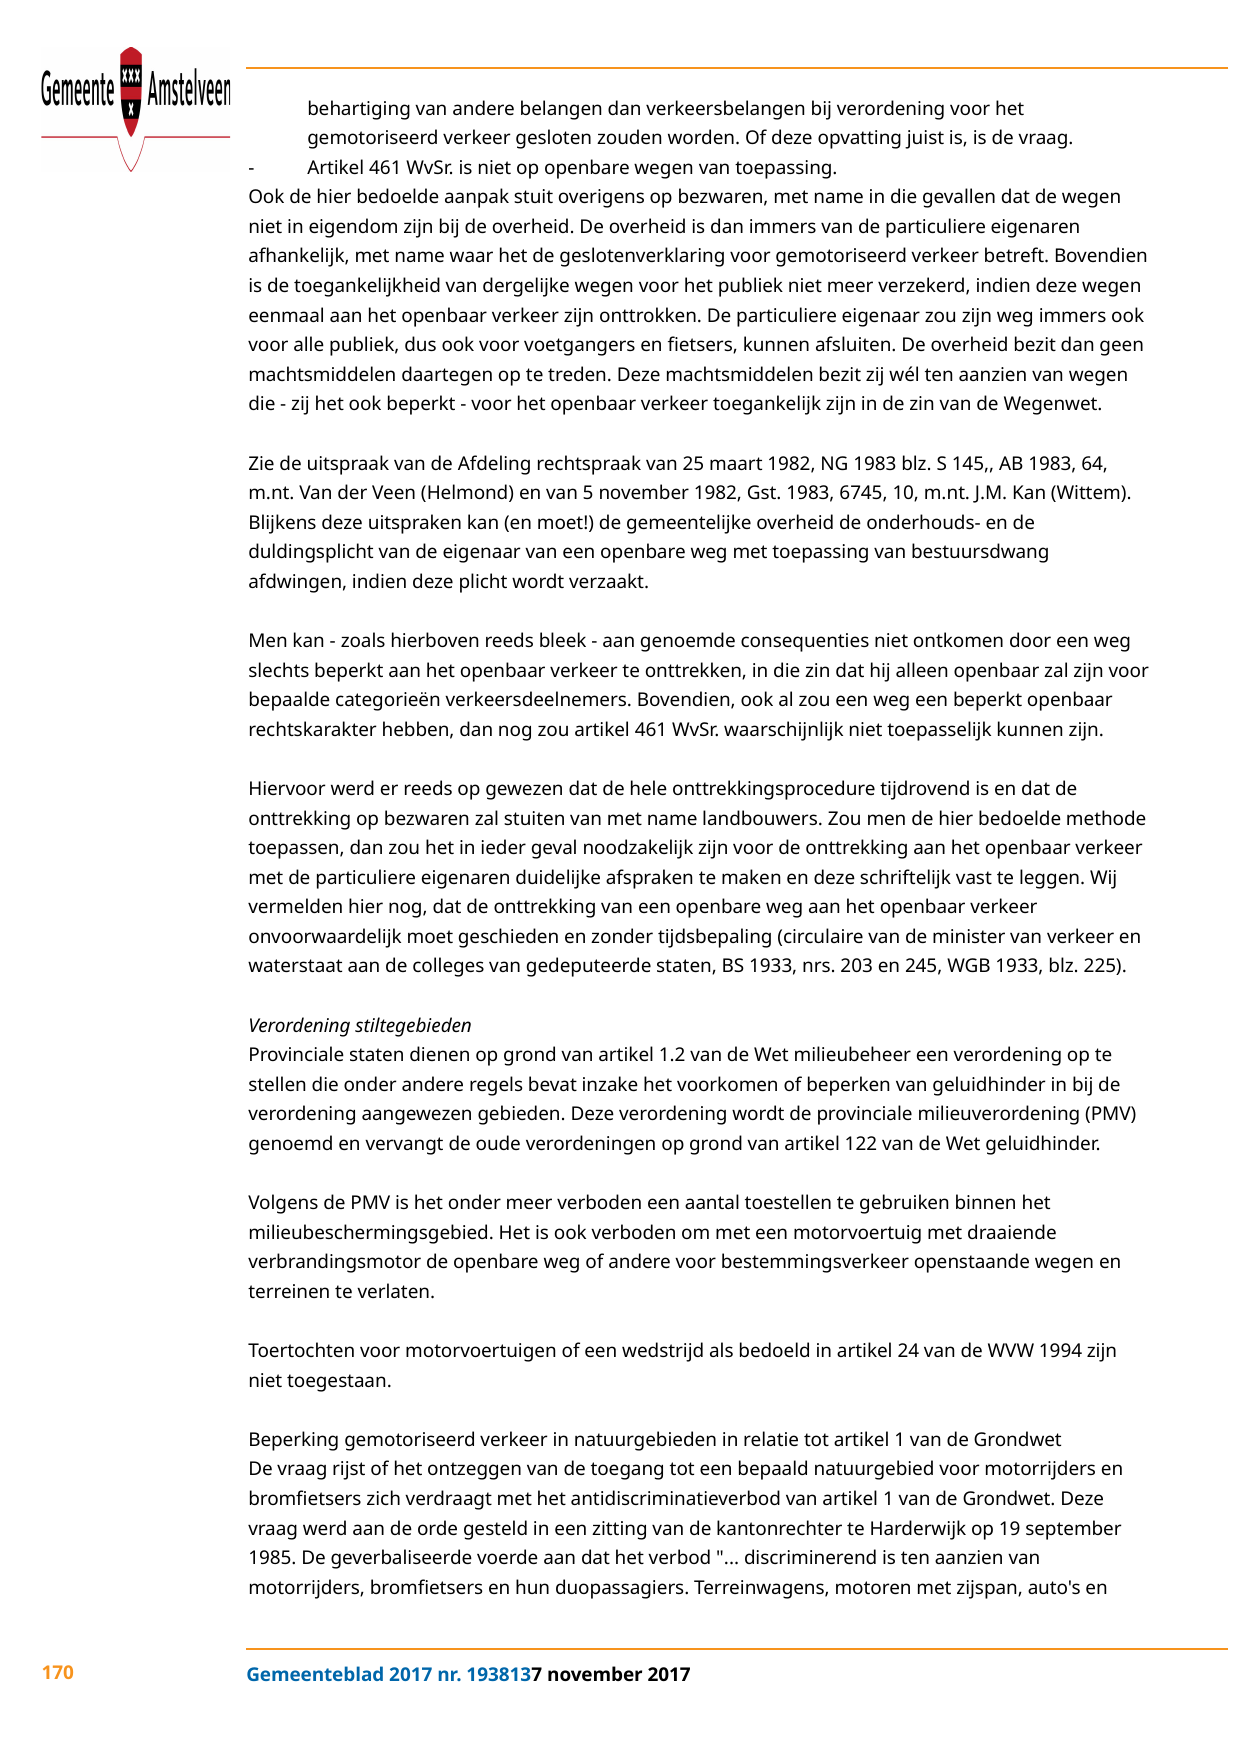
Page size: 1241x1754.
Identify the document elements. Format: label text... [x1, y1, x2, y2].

text Verordening stiltegebieden [248, 1012, 1152, 1038]
list behartiging van andere belangen dan verkeersbelangen bij verordening voor het gemotoriseerd verkeer gesloten zouden worden. Of deze opvatting juist is, is de vraag. [248, 95, 1152, 150]
text Zie de uitspraak van de Afdeling rechtspraak van 25 maart 1982, NG 1983 blz. S 145,, AB 1983, 64, m.nt. Van der Veen (Helmond) en van 5 november 1982, Gst. 1983, 6745, 10, m.nt. J.M. Kan (Wittem). Blijkens deze uitspraken kan (en moet!) de gemeentelijke overheid de onderhouds- en de duldingsplicht van de eigenaar van een openbare weg met toepassing van bestuursdwang afdwingen, indien deze plicht wordt verzaakt. [248, 450, 1152, 594]
text Toertochten voor motorvoertuigen of een wedstrijd als bedoeld in artikel 24 van de WVW 1994 zijn niet toegestaan. [248, 1337, 1152, 1393]
text Beperking gemotoriseerd verkeer in natuurgebieden in relatie tot artikel 1 van de Grondwet [248, 1426, 1152, 1452]
list Artikel 461 WvSr. is niet op openbare wegen van toepassing. [248, 154, 1152, 180]
text Volgens de PMV is het onder meer verboden een aantal toestellen te gebruiken binnen het milieubeschermingsgebied. Het is ook verboden om met een motorvoertuig met draaiende verbrandingsmotor de openbare weg of andere voor bestemmingsverkeer openstaande wegen en terreinen te verlaten. [248, 1189, 1152, 1304]
text Men kan - zoals hierboven reeds bleek - aan genoemde consequenties niet ontkomen door een weg slechts beperkt aan het openbaar verkeer te onttrekken, in die zin dat hij alleen openbaar zal zijn voor bepaalde categorieën verkeersdeelnemers. Bovendien, ook al zou een weg een beperkt openbaar rechtskarakter hebben, dan nog zou artikel 461 WvSr. waarschijnlijk niet toepasselijk kunnen zijn. [248, 627, 1152, 742]
text Provinciale staten dienen op grond van artikel 1.2 van de Wet milieubeheer een verordening op te stellen die onder andere regels bevat inzake het voorkomen of beperken van geluidhinder in bij de verordening aangewezen gebieden. Deze verordening wordt de provinciale milieuverordening (PMV) genoemd en vervangt de oude verordeningen op grond van artikel 122 van de Wet geluidhinder. [248, 1041, 1152, 1156]
text De vraag rijst of het ontzeggen van de toegang tot een bepaald natuurgebied voor motorrijders en bromfietsers zich verdraagt met het antidiscriminatieverbod van artikel 1 van de Grondwet. Deze vraag werd aan de orde gesteld in een zitting van de kantonrechter te Harderwijk op 19 september 1985. De geverbaliseerde voerde aan dat het verbod "... discriminerend is ten aanzien van motorrijders, bromfietsers en hun duopassagiers. Terreinwagens, motoren met zijspan, auto's en [248, 1456, 1152, 1600]
text Ook de hier bedoelde aanpak stuit overigens op bezwaren, met name in die gevallen dat de wegen niet in eigendom zijn bij de overheid. De overheid is dan immers van de particuliere eigenaren afhankelijk, met name waar het de geslotenverklaring voor gemotoriseerd verkeer betreft. Bovendien is de toegankelijkheid van dergelijke wegen voor het publiek niet meer verzekerd, indien deze wegen eenmaal aan het openbaar verkeer zijn onttrokken. De particuliere eigenaar zou zijn weg immers ook voor alle publiek, dus ook voor voetgangers en fietsers, kunnen afsluiten. De overheid bezit dan geen machtsmiddelen daartegen op te treden. Deze machtsmiddelen bezit zij wél ten aanzien van wegen die - zij het ook beperkt - voor het openbaar verkeer toegankelijk zijn in de zin van de Wegenwet. [248, 183, 1152, 416]
text Hiervoor werd er reeds op gewezen dat de hele onttrekkingsprocedure tijdrovend is en dat de onttrekking op bezwaren zal stuiten van met name landbouwers. Zou men de hier bedoelde methode toepassen, dan zou het in ieder geval noodzakelijk zijn voor de onttrekking aan het openbaar verkeer met de particuliere eigenaren duidelijke afspraken te maken en deze schriftelijk vast te leggen. Wij vermelden hier nog, dat de onttrekking van een openbare weg aan het openbaar verkeer onvoorwaardelijk moet geschieden en zonder tijdsbepaling (circulaire van de minister van verkeer en waterstaat aan de colleges van gedeputeerde staten, BS 1933, nrs. 203 en 245, WGB 1933, blz. 225). [248, 775, 1152, 978]
picture [41, 47, 231, 172]
